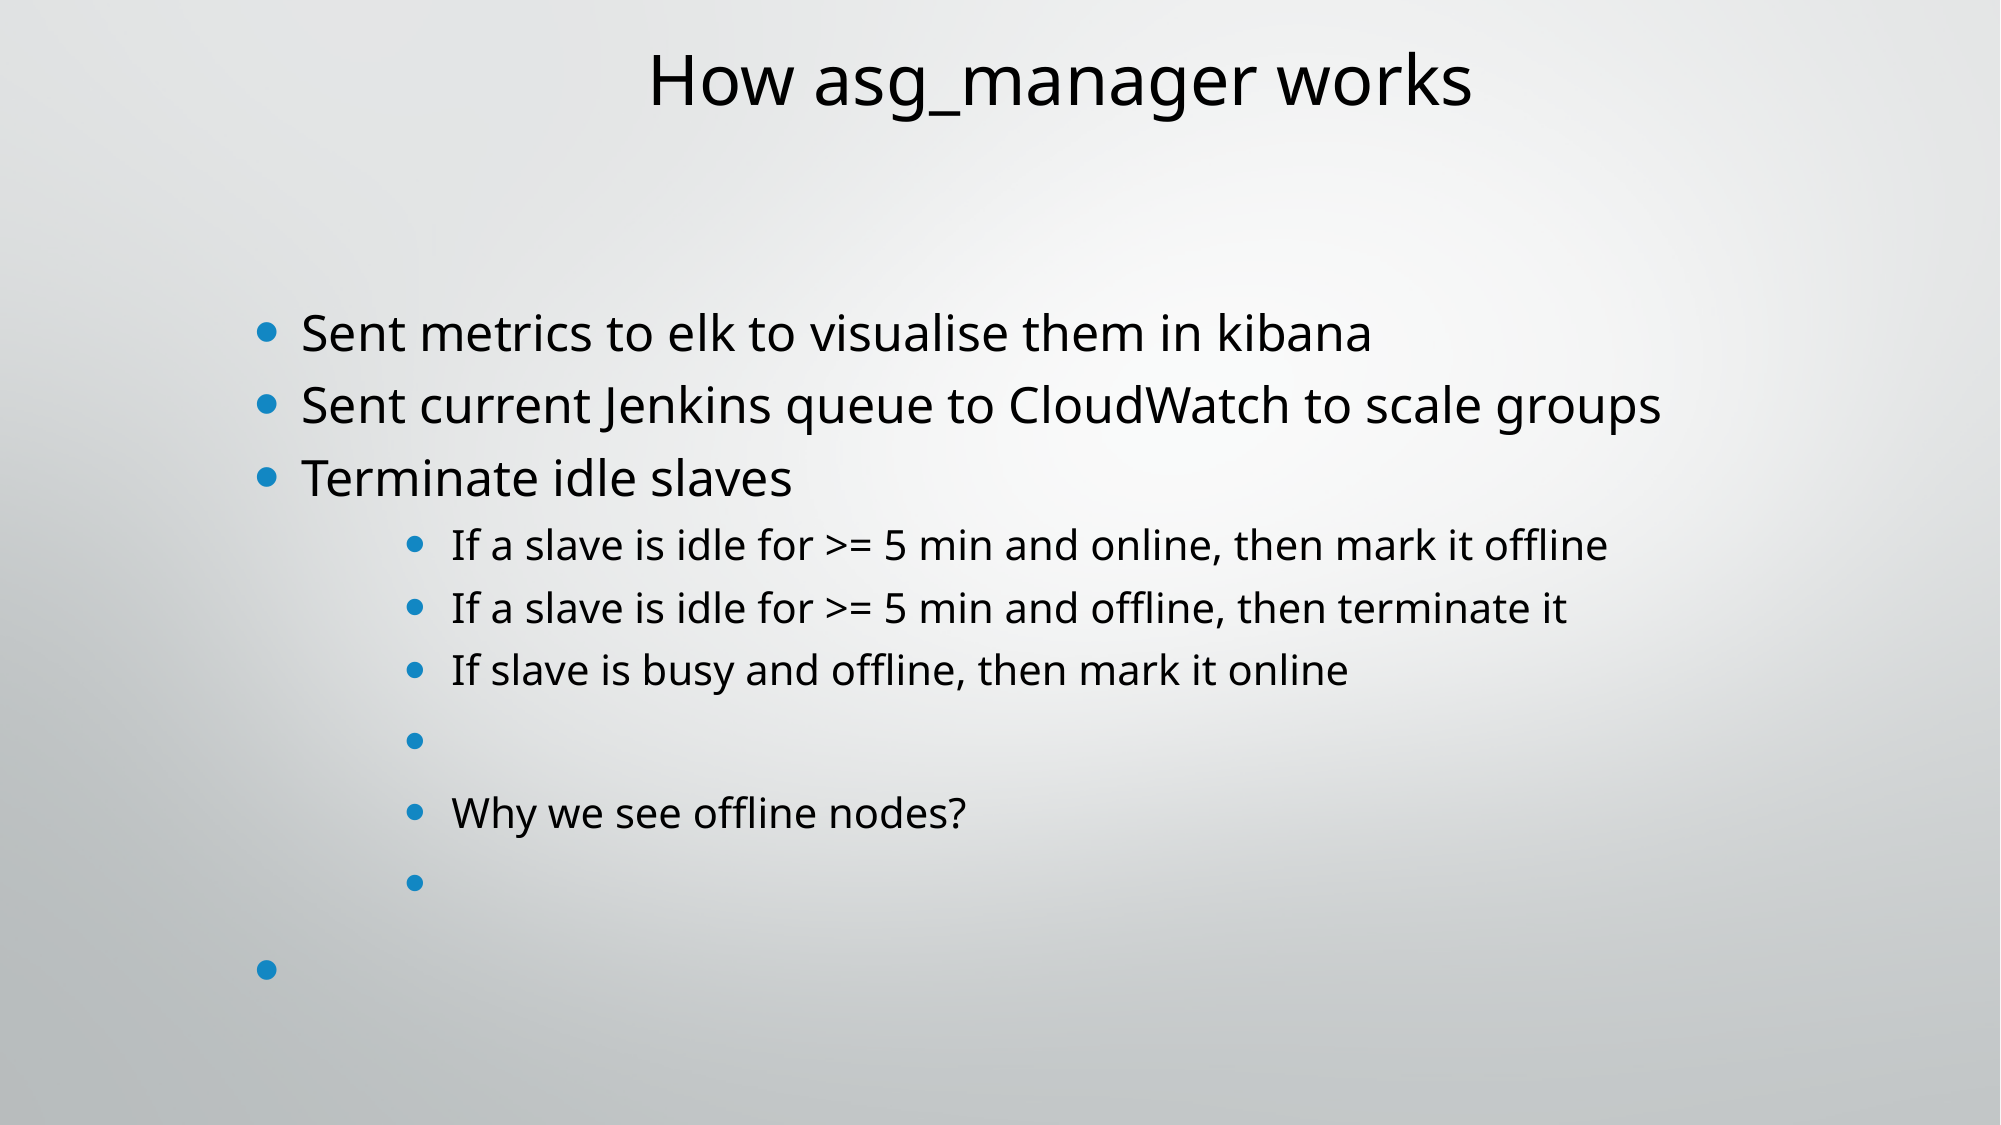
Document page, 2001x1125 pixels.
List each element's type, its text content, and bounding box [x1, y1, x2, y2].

title How asg_manager works [239, 27, 1883, 128]
list Sent metrics to elk to visualise them in kibana Sent current Jenkins queue to CloudWatch to scale groups Terminate idle slaves If a slave is idle for >= 5 min and online, then mark it offline If a slave is idle for >= 5 min and offline, then terminate it If slave is busy and offline, then mark it online Why we see offline nodes? [239, 250, 1883, 1061]
